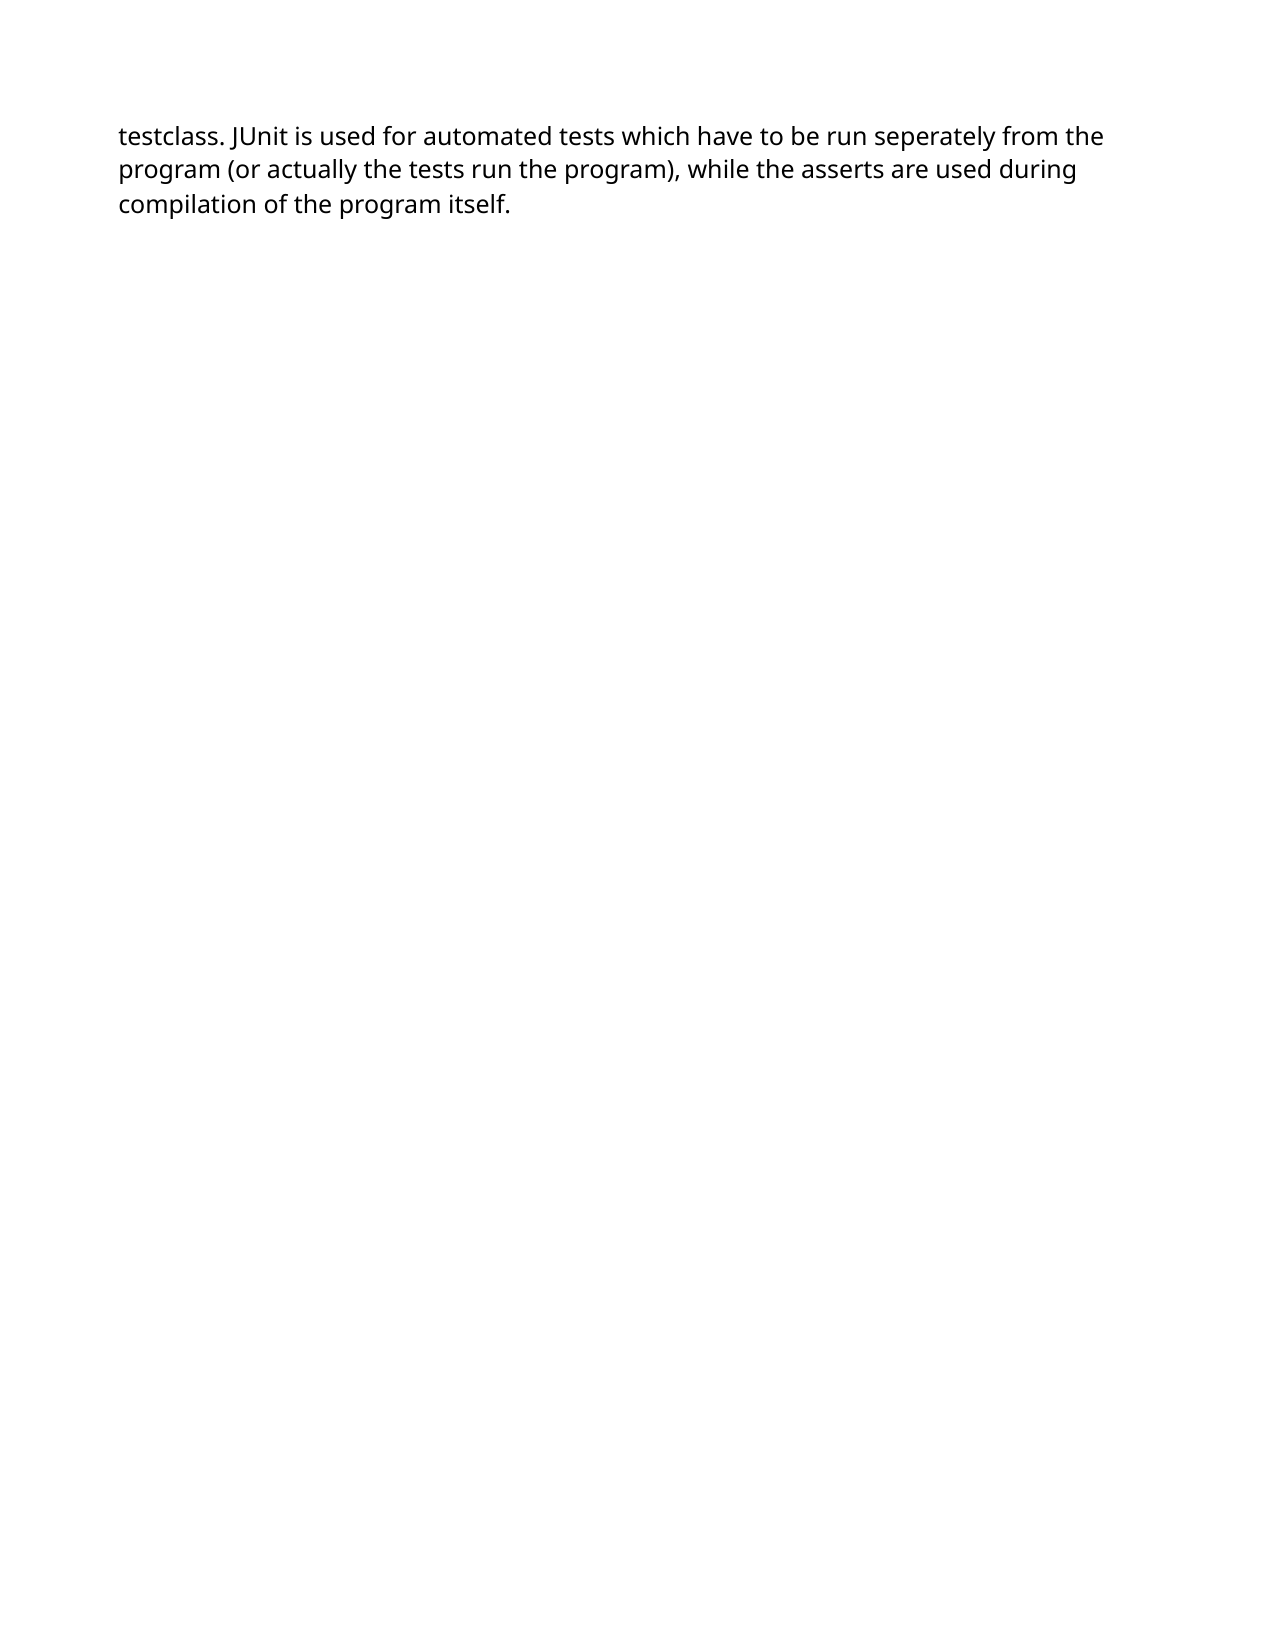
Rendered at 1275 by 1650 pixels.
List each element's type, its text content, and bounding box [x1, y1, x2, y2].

text testclass. JUnit is used for automated tests which have to be run seperately from the program (or actually the tests run the program), while the asserts are used during compilation of the program itself. [118, 118, 1157, 254]
